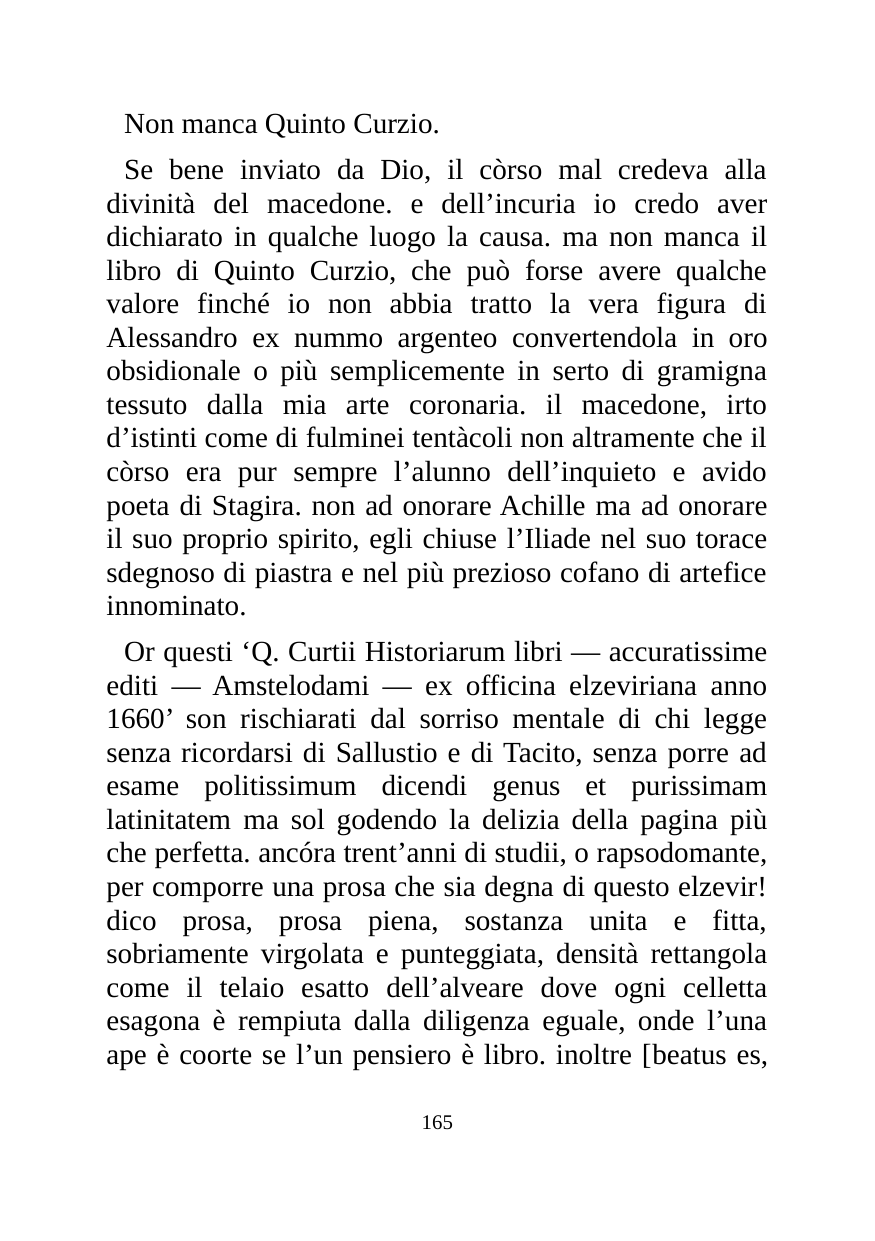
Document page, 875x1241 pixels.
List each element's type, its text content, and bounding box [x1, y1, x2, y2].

text Se bene inviato da Dio, il còrso mal credeva alla divinità del macedone. e dell’incuria io credo aver dichiarato in qualche luogo la causa. ma non manca il libro di Quinto Curzio, che può forse avere qualche valore finché io non abbia tratto la vera figura di Alessandro ex nummo argenteo convertendola in oro obsidionale o più semplicemente in serto di gramigna tessuto dalla mia arte coronaria. il macedone, irto d’istinti come di fulminei tentàcoli non altramente che il còrso era pur sempre l’alunno dell’inquieto e avido poeta di Stagira. non ad onorare Achille ma ad onorare il suo proprio spirito, egli chiuse l’Iliade nel suo torace sdegnoso di piastra e nel più prezioso cofano di artefice innominato. [106, 152, 768, 622]
text Non manca Quinto Curzio. [106, 106, 768, 140]
text Or questi ‘Q. Curtii Historiarum libri — accuratissime editi — Amstelodami — ex officina elzeviriana anno 1660’ son rischiarati dal sorriso mentale di chi legge senza ricordarsi di Sallustio e di Tacito, senza porre ad esame politissimum dicendi genus et purissimam latinitatem ma sol godendo la delizia della pagina più che perfetta. ancóra trent’anni di studii, o rapsodomante, per comporre una prosa che sia degna di questo elzevir! dico prosa, prosa piena, sostanza unita e fitta, sobriamente virgolata e punteggiata, densità rettangola come il telaio esatto dell’alveare dove ogni celletta esagona è rempiuta dalla diligenza eguale, onde l’una ape è coorte se l’un pensiero è libro. inoltre [beatus es, [106, 634, 768, 1070]
